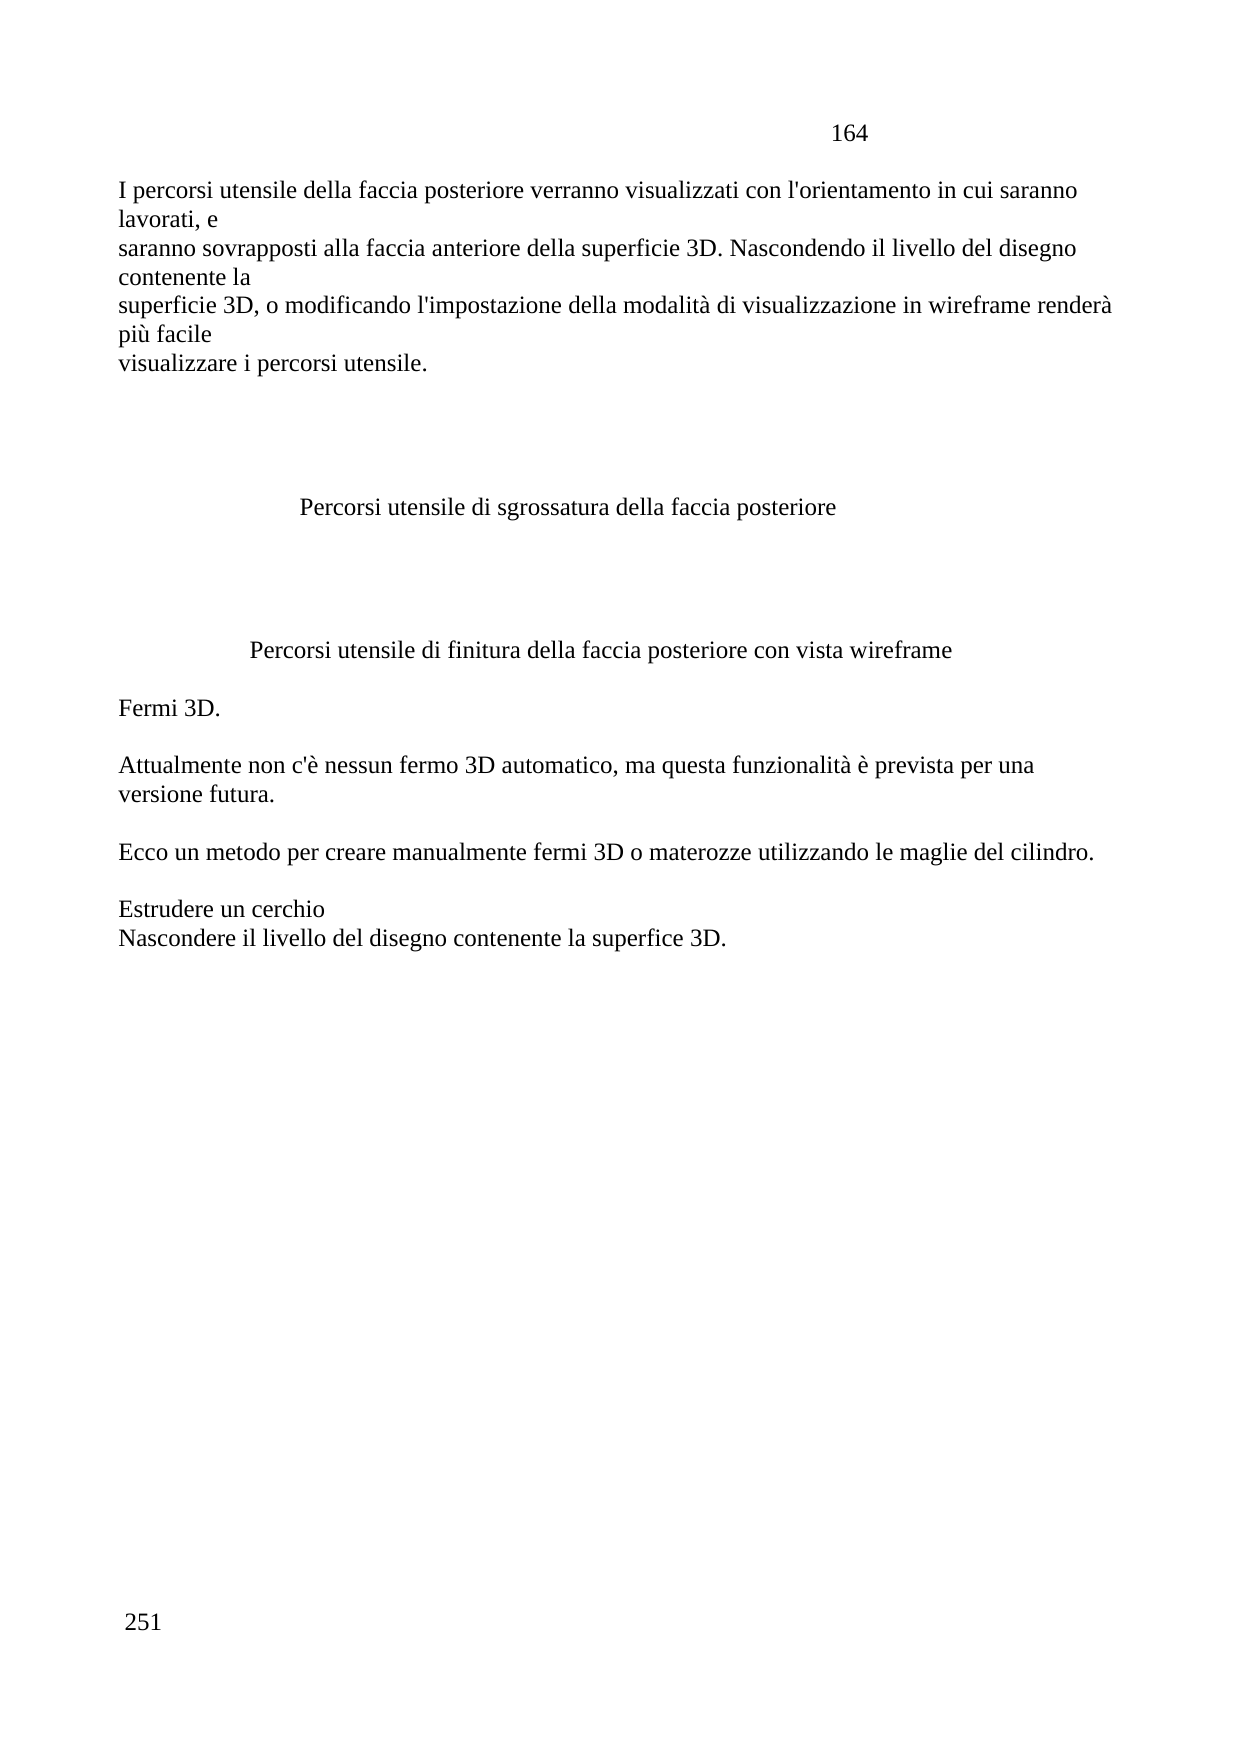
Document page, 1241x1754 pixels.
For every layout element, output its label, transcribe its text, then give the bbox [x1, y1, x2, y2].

text visualizzare i percorsi utensile. [118, 348, 1122, 377]
text saranno sovrapposti alla faccia anteriore della superficie 3D. Nascondendo il livello del disegno contenente la [118, 233, 1122, 291]
text Percorsi utensile di finitura della faccia posteriore con vista wireframe [118, 636, 1122, 664]
text I percorsi utensile della faccia posteriore verranno visualizzati con l'orientamento in cui saranno lavorati, e [118, 176, 1122, 233]
text Attualmente non c'è nessun fermo 3D automatico, ma questa funzionalità è prevista per una versione futura. [118, 751, 1122, 808]
text Ecco un metodo per creare manualmente fermi 3D o materozze utilizzando le maglie del cilindro. [118, 837, 1122, 866]
text Fermi 3D. [118, 693, 1122, 722]
text superficie 3D, o modificando l'impostazione della modalità di visualizzazione in wireframe renderà più facile [118, 291, 1122, 348]
text Estrudere un cerchio [118, 894, 1122, 923]
text Percorsi utensile di sgrossatura della faccia posteriore [118, 492, 1122, 521]
text 164 [118, 118, 1122, 147]
text Nascondere il livello del disegno contenente la superfice 3D. [118, 923, 1122, 952]
